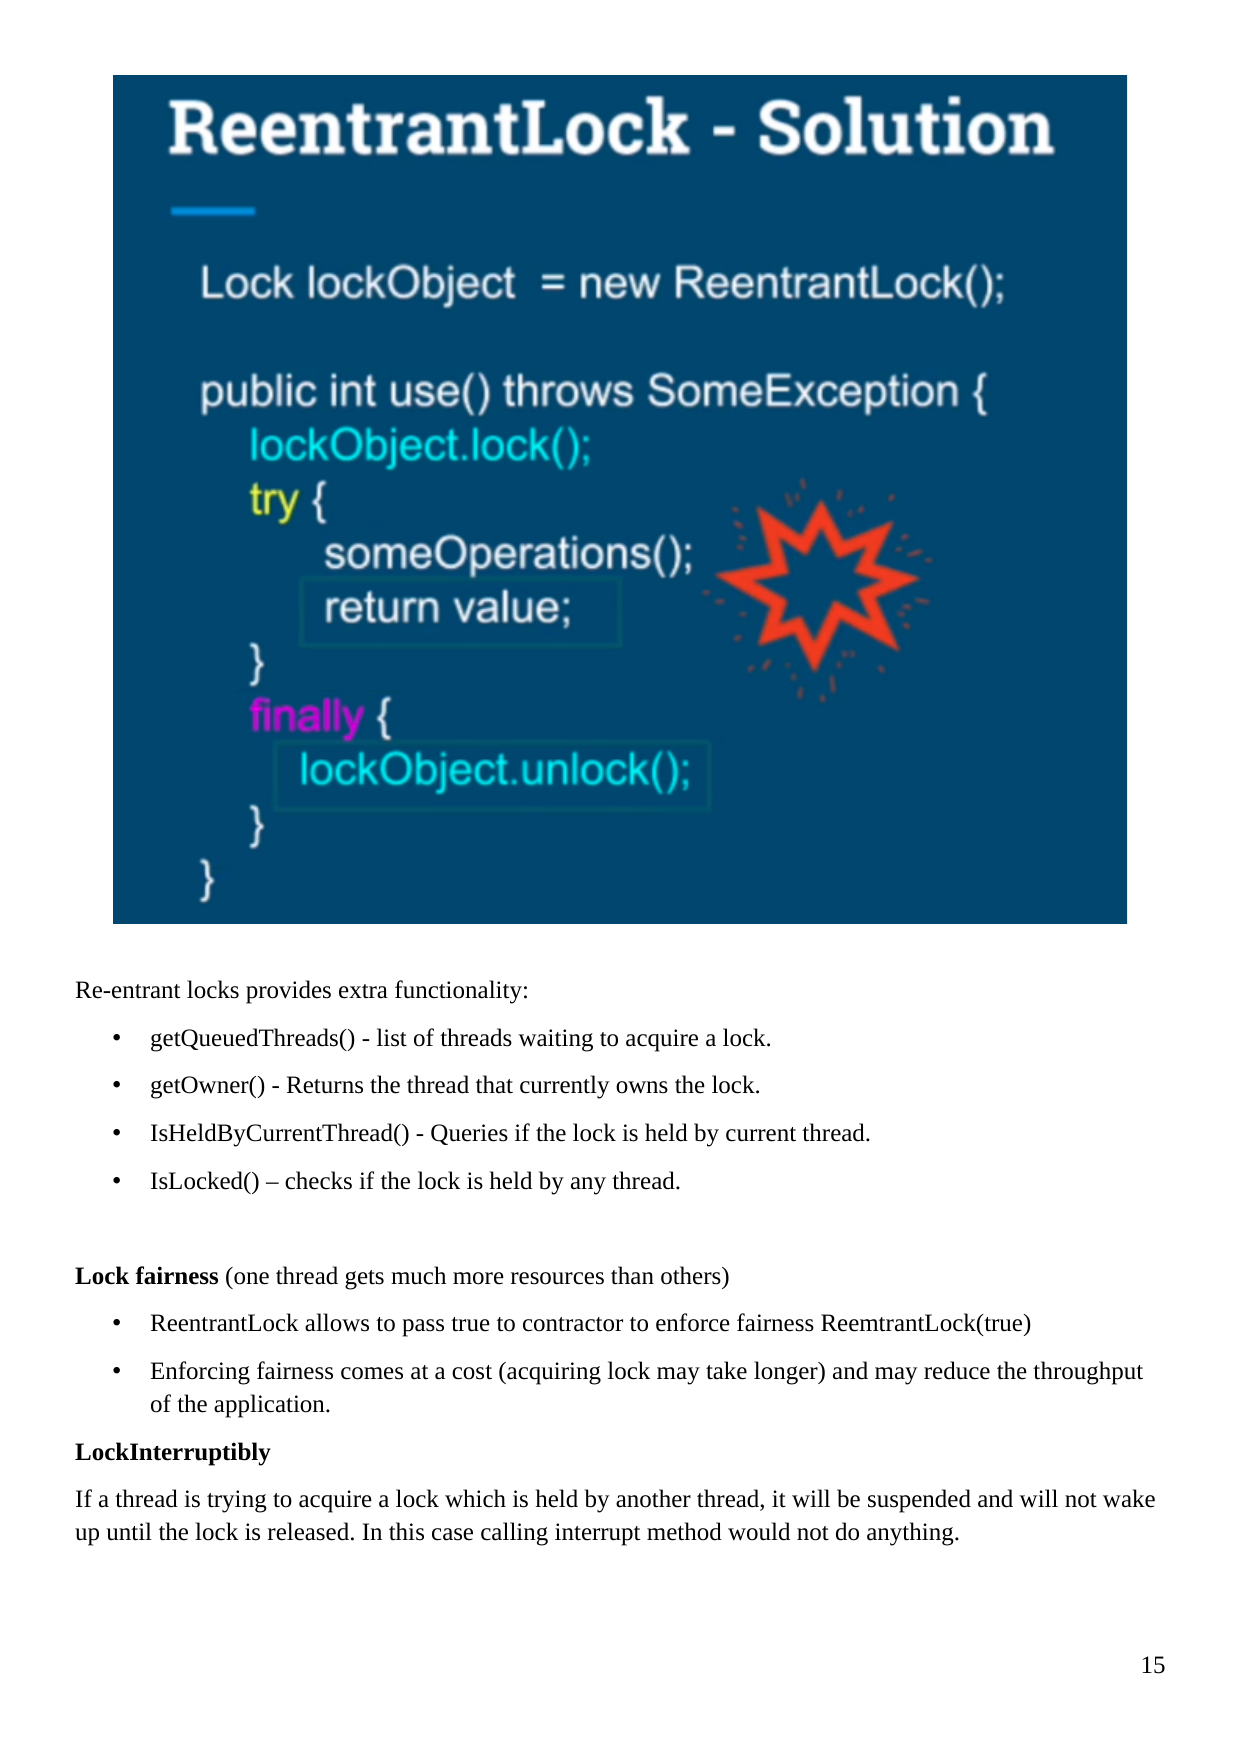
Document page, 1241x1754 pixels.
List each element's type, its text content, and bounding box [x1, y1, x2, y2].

list getOwner() - Returns the thread that currently owns the lock. [112, 1071, 1165, 1099]
list getQueuedThreads() - list of threads waiting to acquire a lock. [112, 1023, 1165, 1052]
list ReentrantLock allows to pass true to contractor to enforce fairness ReemtrantLock(true) [112, 1308, 1165, 1337]
text Lock fairness (one thread gets much more resources than others) [75, 1261, 1165, 1290]
text If a thread is trying to acquire a lock which is held by another thread, it will be suspended and will not wake up until the lock is released. In this case calling interrupt method would not do anything. [75, 1484, 1165, 1546]
list IsLocked() – checks if the lock is held by any thread. [112, 1166, 1165, 1194]
list Enforcing fairness comes at a cost (acquiring lock may take longer) and may reduce the throughput of the application. [112, 1356, 1165, 1418]
picture [113, 75, 1128, 924]
text Re-entrant locks provides extra functionality: [75, 975, 1165, 1004]
list IsHeldByCurrentThread() - Queries if the lock is held by current thread. [112, 1118, 1165, 1147]
text LockInterruptibly [75, 1437, 1165, 1466]
